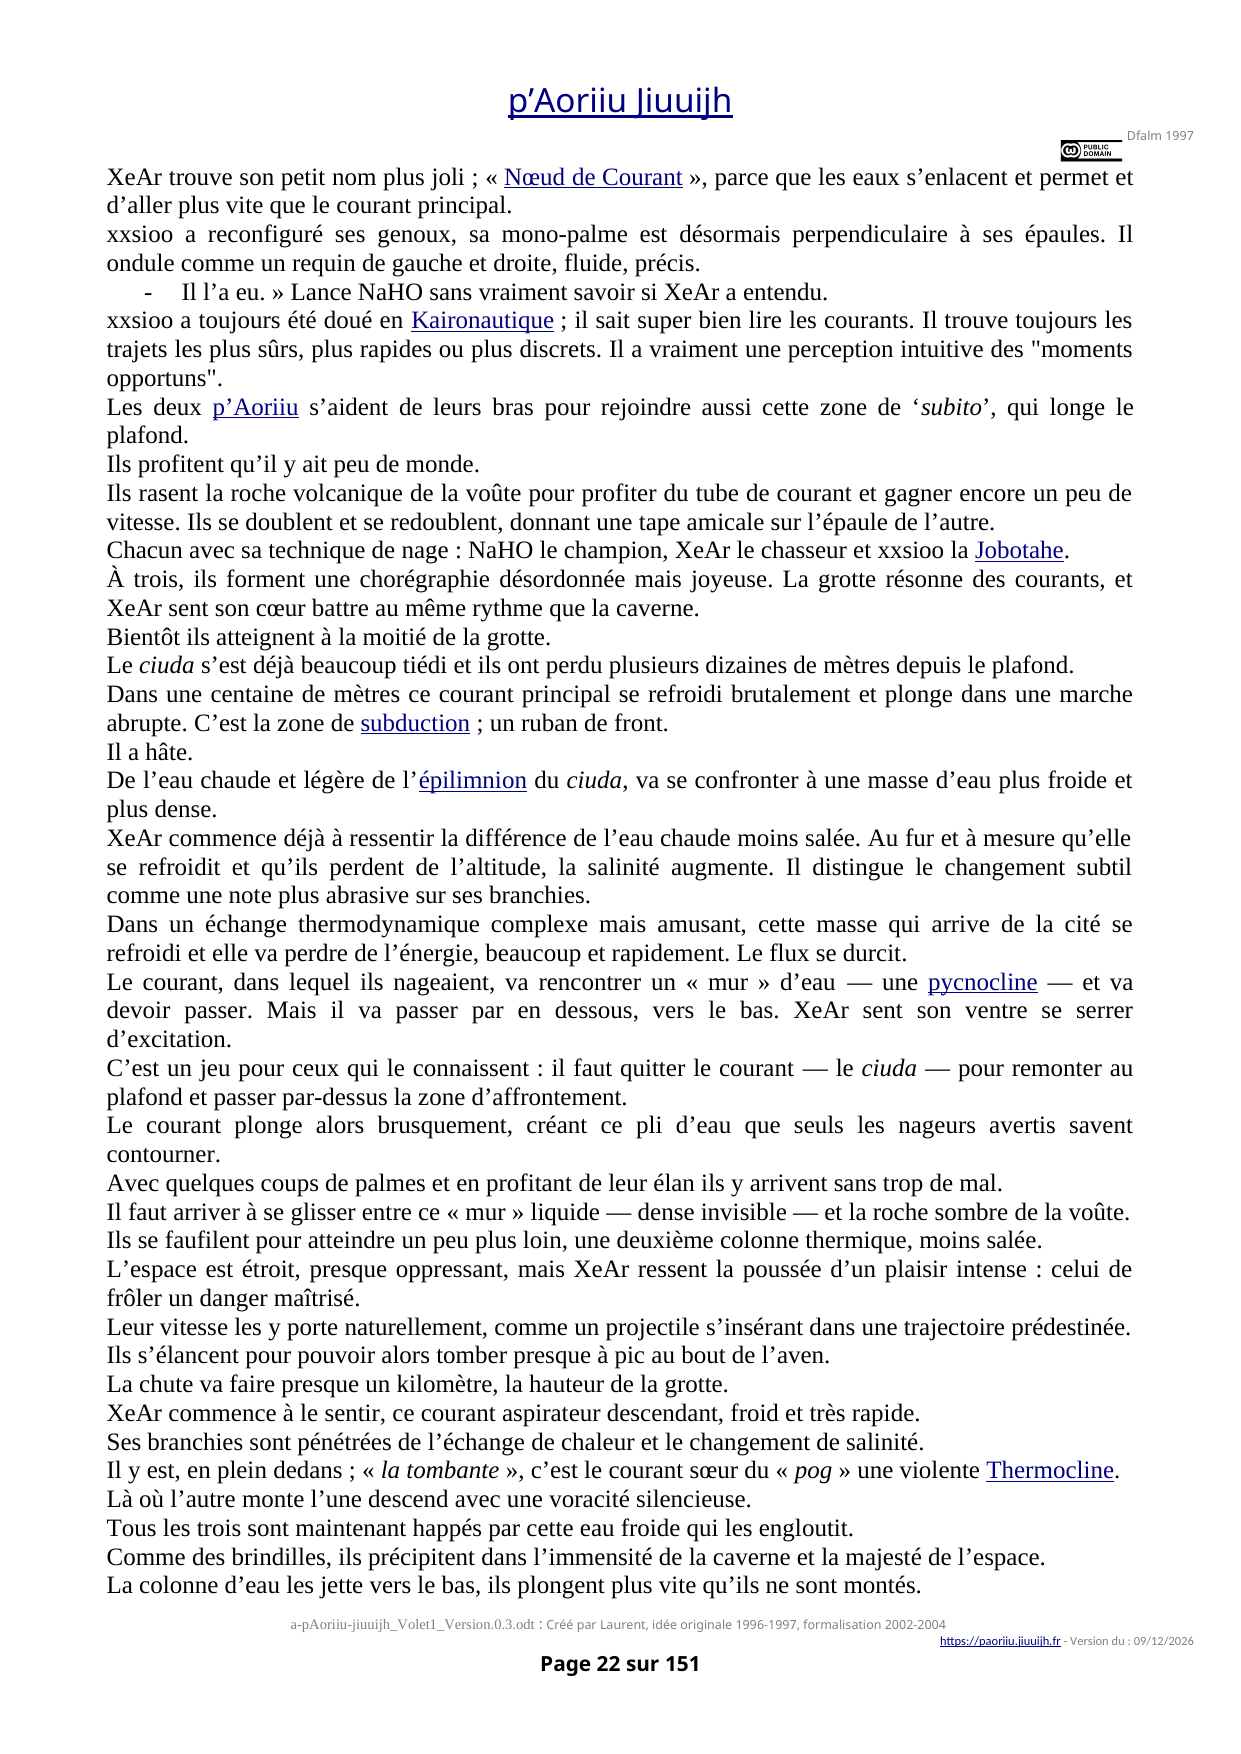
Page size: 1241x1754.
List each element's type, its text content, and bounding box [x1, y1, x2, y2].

text XeAr commence à le sentir, ce courant aspirateur descendant, froid et très rapide. [106, 1398, 1134, 1427]
text La colonne d’eau les jette vers le bas, ils plongent plus vite qu’ils ne sont montés. [106, 1571, 1134, 1599]
text Là où l’autre monte l’une descend avec une voracité silencieuse. [106, 1484, 1134, 1513]
text Ils s’élancent pour pouvoir alors tomber presque à pic au bout de l’aven. [106, 1341, 1134, 1369]
text Comme des brindilles, ils précipitent dans l’immensité de la caverne et la majesté de l’espace. [106, 1542, 1134, 1571]
text Il y est, en plein dedans ; « la tombante », c’est le courant sœur du « pog » une violente Thermocline. [106, 1456, 1134, 1484]
text À trois, ils forment une chorégraphie désordonnée mais joyeuse. La grotte résonne des courants, et XeAr sent son cœur battre au même rythme que la caverne. [106, 564, 1134, 622]
text De l’eau chaude et légère de l’épilimnion du ciuda, va se confronter à une masse d’eau plus froide et plus dense. [106, 766, 1134, 823]
text Ils se faufilent pour atteindre un peu plus loin, une deuxième colonne thermique, moins salée. [106, 1226, 1134, 1254]
text XeAr commence déjà à ressentir la différence de l’eau chaude moins salée. Au fur et à mesure qu’elle se refroidit et qu’ils perdent de l’altitude, la salinité augmente. Il distingue le changement subtil comme une note plus abrasive sur ses branchies. [106, 823, 1134, 909]
text Le courant, dans lequel ils nageaient, va rencontrer un « mur » d’eau — une pycnocline — et va devoir passer. Mais il va passer par en dessous, vers le bas. XeAr sent son ventre se serrer d’excitation. [106, 967, 1134, 1053]
text xxsioo a reconfiguré ses genoux, sa mono-palme est désormais perpendiculaire à ses épaules. Il ondule comme un requin de gauche et droite, fluide, précis. [106, 219, 1134, 277]
text XeAr trouve son petit nom plus joli ; « Nœud de Courant », parce que les eaux s’enlacent et permet et d’aller plus vite que le courant principal. [106, 162, 1134, 219]
text Avec quelques coups de palmes et en profitant de leur élan ils y arrivent sans trop de mal. [106, 1168, 1134, 1197]
text Le courant plonge alors brusquement, créant ce pli d’eau que seuls les nageurs avertis savent contourner. [106, 1111, 1134, 1168]
text Bientôt ils atteignent à la moitié de la grotte. [106, 622, 1134, 651]
text C’est un jeu pour ceux qui le connaissent : il faut quitter le courant — le ciuda — pour remonter au plafond et passer par-dessus la zone d’affrontement. [106, 1053, 1134, 1111]
text Il a hâte. [106, 737, 1134, 766]
text Chacun avec sa technique de nage : NaHO le champion, XeAr le chasseur et xxsioo la Jobotahe. [106, 536, 1134, 564]
text xxsioo a toujours été doué en Kaironautique ; il sait super bien lire les courants. Il trouve toujours les trajets les plus sûrs, plus rapides ou plus discrets. Il a vraiment une perception intuitive des "moments opportuns". [106, 306, 1134, 392]
text Leur vitesse les y porte naturellement, comme un projectile s’insérant dans une trajectoire prédestinée. [106, 1312, 1134, 1341]
text Dans un échange thermodynamique complexe mais amusant, cette masse qui arrive de la cité se refroidi et elle va perdre de l’énergie, beaucoup et rapidement. Le flux se durcit. [106, 909, 1134, 967]
text Ils rasent la roche volcanique de la voûte pour profiter du tube de courant et gagner encore un peu de vitesse. Ils se doublent et se redoublent, donnant une tape amicale sur l’épaule de l’autre. [106, 478, 1134, 536]
text L’espace est étroit, presque oppressant, mais XeAr ressent la poussée d’un plaisir intense : celui de frôler un danger maîtrisé. [106, 1254, 1134, 1312]
text Tous les trois sont maintenant happés par cette eau froide qui les engloutit. [106, 1513, 1134, 1542]
text Dans une centaine de mètres ce courant principal se refroidi brutalement et plonge dans une marche abrupte. C’est la zone de subduction ; un ruban de front. [106, 679, 1134, 737]
text Les deux p’Aoriiu s’aident de leurs bras pour rejoindre aussi cette zone de ‘subito’, qui longe le plafond. [106, 392, 1134, 449]
text La chute va faire presque un kilomètre, la hauteur de la grotte. [106, 1369, 1134, 1398]
text Ils profitent qu’il y ait peu de monde. [106, 449, 1134, 478]
list Il l’a eu. » Lance NaHO sans vraiment savoir si XeAr a entendu. [144, 277, 1134, 306]
text Il faut arriver à se glisser entre ce « mur » liquide — dense invisible — et la roche sombre de la voûte. [106, 1197, 1134, 1226]
text Le ciuda s’est déjà beaucoup tiédi et ils ont perdu plusieurs dizaines de mètres depuis le plafond. [106, 651, 1134, 679]
text Ses branchies sont pénétrées de l’échange de chaleur et le changement de salinité. [106, 1427, 1134, 1456]
